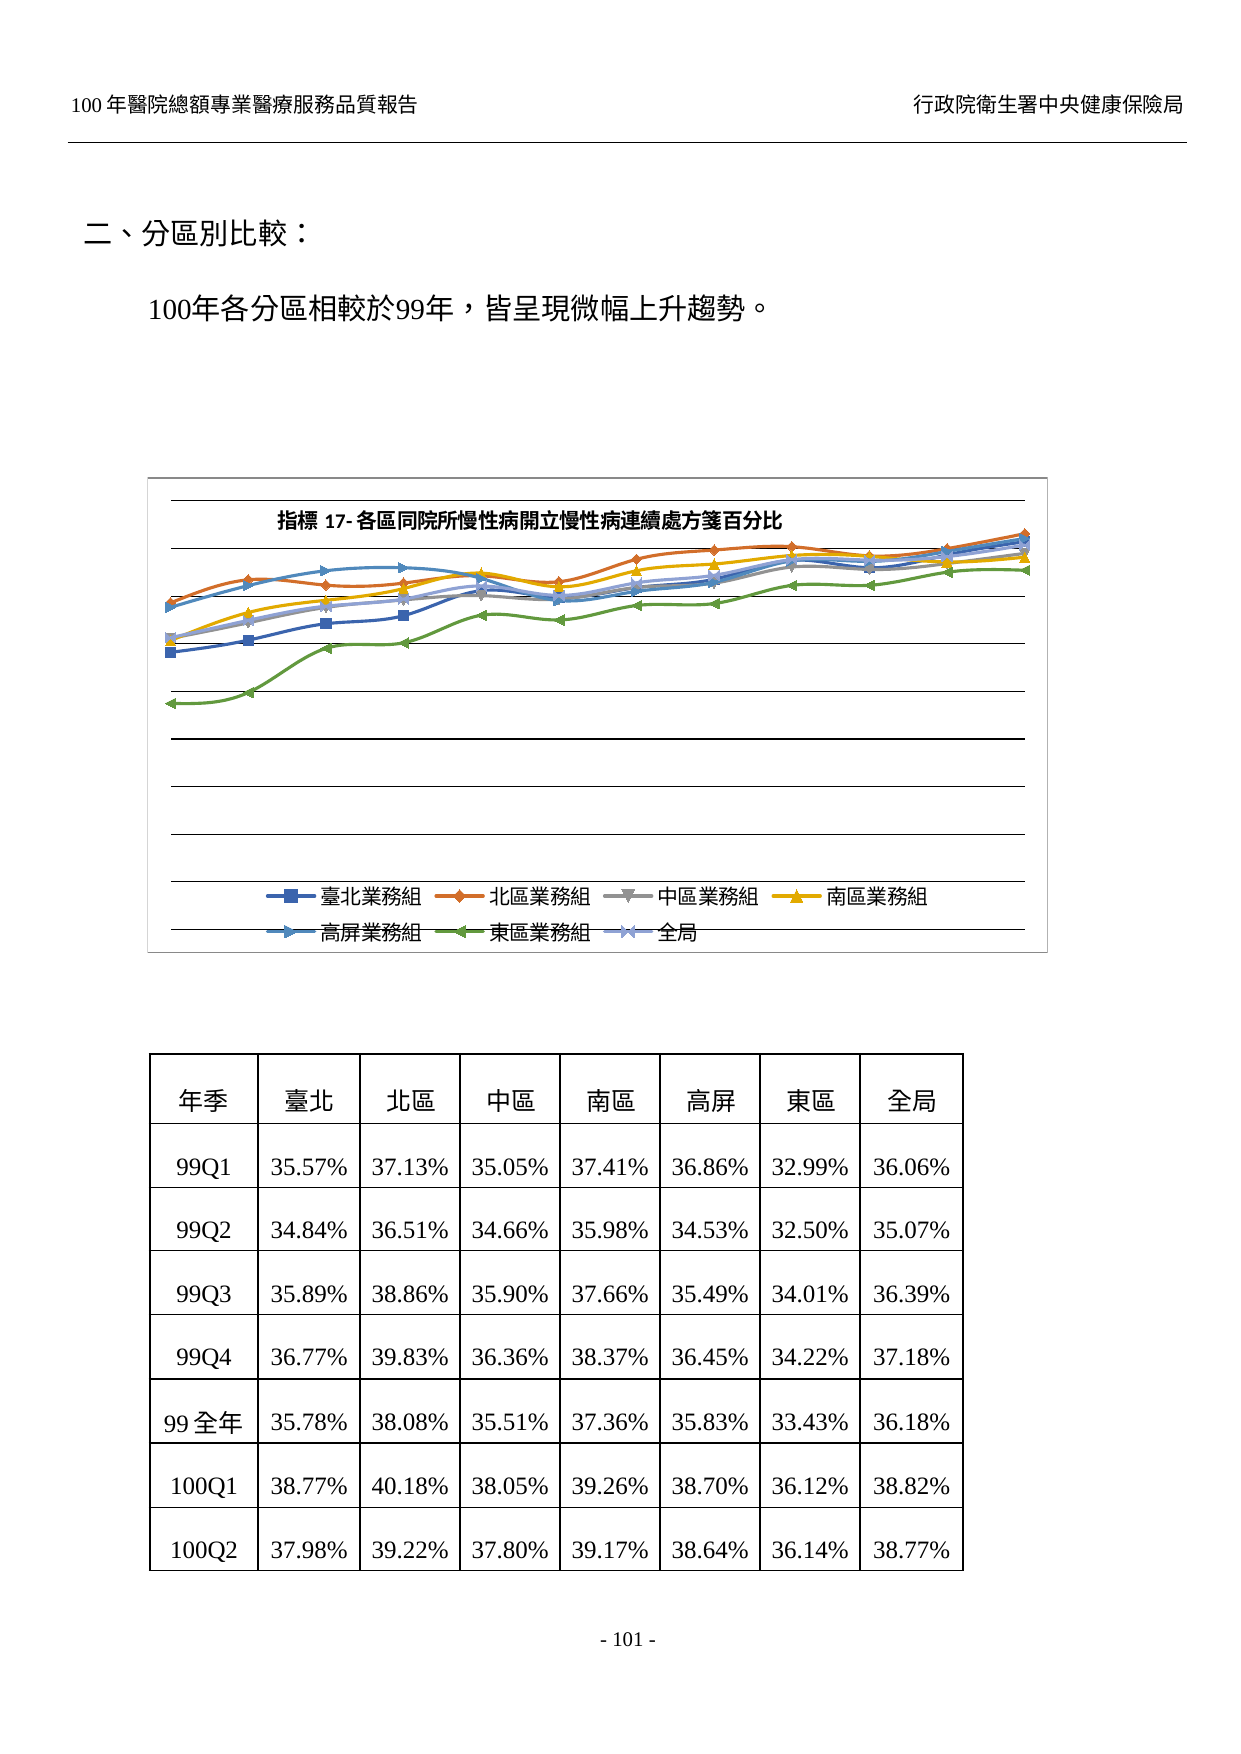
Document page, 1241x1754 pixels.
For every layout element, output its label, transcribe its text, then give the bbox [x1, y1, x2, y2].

table_cell 35.90% [461, 1251, 559, 1314]
table_cell 35.98% [561, 1188, 659, 1250]
table_cell 38.77% [861, 1508, 962, 1570]
table_cell 99Q1 [151, 1124, 257, 1187]
table_cell 38.05% [461, 1444, 559, 1507]
table_cell 40.18% [361, 1444, 459, 1507]
table_cell 38.08% [361, 1380, 459, 1442]
table_cell 32.99% [761, 1124, 859, 1187]
text 100年各分區相較於99年，皆呈現微幅上升趨勢。 [148, 265, 1107, 328]
table_cell 36.36% [461, 1315, 559, 1377]
table_cell 35.07% [861, 1188, 962, 1250]
table_cell 37.13% [361, 1124, 459, 1187]
table_cell 38.70% [661, 1444, 759, 1507]
table_cell 38.82% [861, 1444, 962, 1507]
table_cell 34.22% [761, 1315, 859, 1377]
table_cell 36.77% [259, 1315, 359, 1377]
table_cell 32.50% [761, 1188, 859, 1250]
table_cell 37.66% [561, 1251, 659, 1314]
table_header 高屏 [661, 1055, 759, 1123]
table_cell 38.77% [259, 1444, 359, 1507]
table_cell 35.51% [461, 1380, 559, 1442]
table_cell 35.78% [259, 1380, 359, 1442]
table_cell 36.06% [861, 1124, 962, 1187]
table_cell 37.36% [561, 1380, 659, 1442]
table_header 臺北 [259, 1055, 359, 1123]
table_cell 38.37% [561, 1315, 659, 1377]
table_cell 99Q3 [151, 1251, 257, 1314]
table_cell 38.86% [361, 1251, 459, 1314]
table_cell 99Q4 [151, 1315, 257, 1377]
table_cell 36.12% [761, 1444, 859, 1507]
table_cell 37.41% [561, 1124, 659, 1187]
table_cell 36.51% [361, 1188, 459, 1250]
table_cell 36.14% [761, 1508, 859, 1570]
table_cell 35.57% [259, 1124, 359, 1187]
table_cell 34.01% [761, 1251, 859, 1314]
table_cell 36.18% [861, 1380, 962, 1442]
table_header 全局 [861, 1055, 962, 1123]
table_cell 35.05% [461, 1124, 559, 1187]
table_header 年季 [151, 1055, 257, 1123]
table_header 南區 [561, 1055, 659, 1123]
table_cell 39.17% [561, 1508, 659, 1570]
table_cell 34.53% [661, 1188, 759, 1250]
table_header 中區 [461, 1055, 559, 1123]
table_cell 39.22% [361, 1508, 459, 1570]
table_cell 39.26% [561, 1444, 659, 1507]
table_cell 99全年 [151, 1380, 257, 1442]
table_cell 36.86% [661, 1124, 759, 1187]
table_header 東區 [761, 1055, 859, 1123]
table_cell 34.84% [259, 1188, 359, 1250]
table_cell 37.18% [861, 1315, 962, 1377]
table_cell 37.80% [461, 1508, 559, 1570]
table_cell 35.83% [661, 1380, 759, 1442]
table_cell 36.45% [661, 1315, 759, 1377]
table_cell 38.64% [661, 1508, 759, 1570]
text 二、分區別比較： [83, 190, 1107, 253]
table_cell 100Q2 [151, 1508, 257, 1570]
table_header 北區 [361, 1055, 459, 1123]
table_cell 37.98% [259, 1508, 359, 1570]
table_cell 36.39% [861, 1251, 962, 1314]
table_cell 100Q1 [151, 1444, 257, 1507]
table_cell 39.83% [361, 1315, 459, 1377]
table_cell 35.89% [259, 1251, 359, 1314]
table_cell 33.43% [761, 1380, 859, 1442]
table_cell 35.49% [661, 1251, 759, 1314]
table_cell 99Q2 [151, 1188, 257, 1250]
table_cell 34.66% [461, 1188, 559, 1250]
